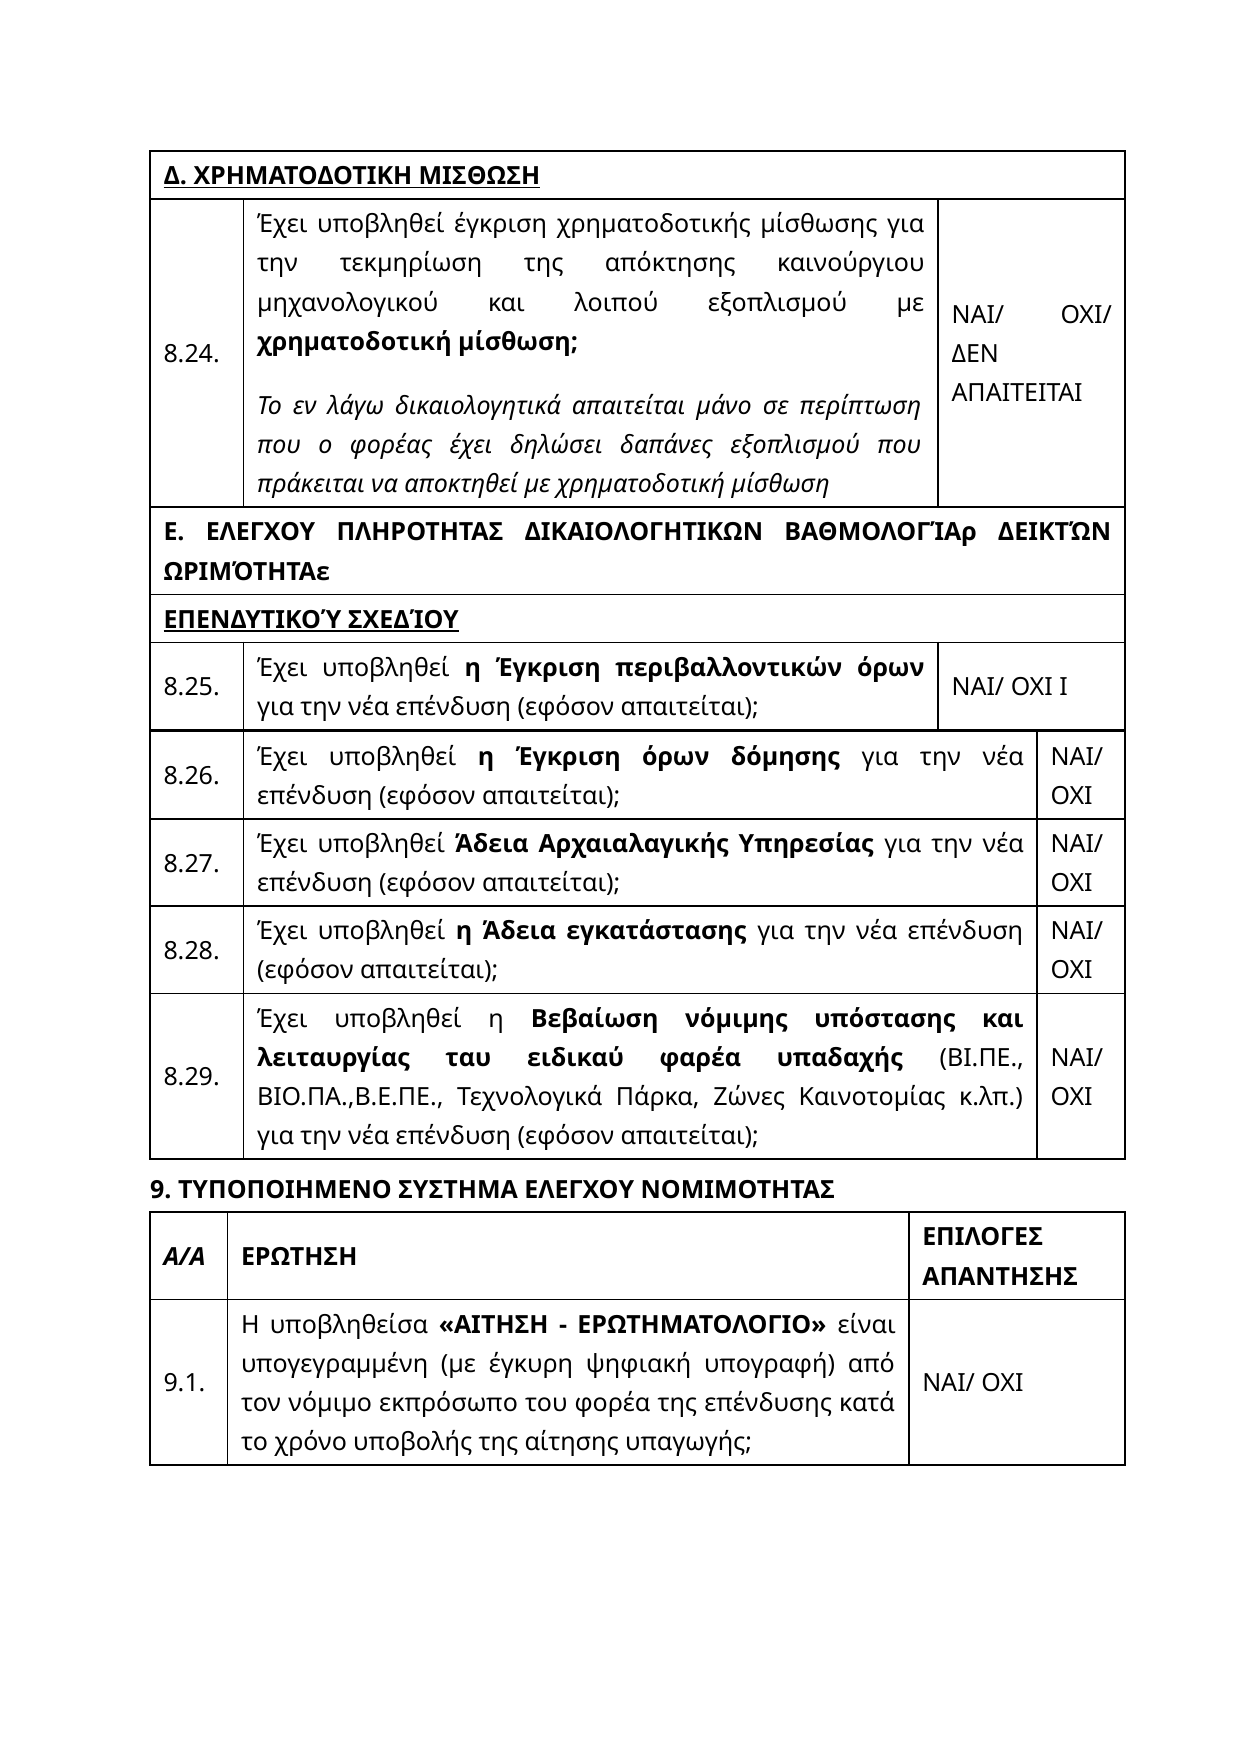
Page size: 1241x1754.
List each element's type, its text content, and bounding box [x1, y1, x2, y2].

table_cell ΝΑΙ/ ΟΧΙ Ι [939, 643, 1124, 729]
table_cell ΝΑΙ/ ΟΧΙ [910, 1300, 1124, 1464]
table_header Έχει υποβληθεί η Έγκριση όρων δόμησης για την νέα επένδυση (εφόσον απαιτείται); [244, 732, 1036, 818]
table_cell 8.29. [151, 994, 243, 1158]
text 9. ΤΥΠΟΠΟΙΗΜΕΝΟ ΣΥΣΤΗΜΑ ΕΛΕΓΧΟΥ ΝΟΜΙΜΟΤΗΤΑΣ [150, 1172, 1090, 1206]
table_header 8.26. [151, 732, 243, 818]
table_cell ΝΑΙ/ ΟΧΙ [1038, 820, 1124, 905]
table_cell ΕΠΕΝΔΥΤΙΚΟΎ ΣΧΕΔΊΟΥ [151, 595, 1124, 642]
table_cell Έχει υποβληθεί η Άδεια εγκατάστασης για την νέα επένδυση (εφόσον απαιτείται); [244, 907, 1036, 992]
table_cell Έχει υποβληθεί έγκριση χρηματοδοτικής μίσθωσης για την τεκμηρίωση της απόκτησης καινούργιου μηχανολογικού και λοιπού εξοπλισμού με χρηματοδοτική μίσθωση; Το εν λάγω δικαιολογητικά απαιτείται μάνο σε περίπτωση που ο φορέας έχει δηλώσει δαπάνες εξοπλισμού που πράκειται να αποκτηθεί με χρηματοδοτική μίσθωση [244, 200, 937, 506]
table_header ΝΑΙ/ ΟΧΙ [1038, 732, 1124, 818]
table_cell Δ. ΧΡΗΜΑΤΟΔΟΤΙΚΗ ΜΙΣΘΩΣΗ [151, 152, 1124, 198]
table_cell 8.28. [151, 907, 243, 992]
table_cell Ε. ΕΛΕΓΧΟΥ ΠΛΗΡΟΤΗΤΑΣ ΔΙΚΑΙΟΛΟΓΗΤΙΚΩΝ ΒΑΘΜΟΛΟΓΊΑρ ΔΕΙΚΤΏΝ ΩΡΙΜΌΤΗΤΑε [151, 508, 1124, 593]
table_cell ΝΑΙ/ ΟΧΙ [1038, 994, 1124, 1158]
table_cell ΝΑΙ/ ΟΧΙ/ ΔΕΝ ΑΠΑΙΤΕΙΤΑΙ [939, 200, 1124, 506]
table_header Α/Α [151, 1213, 227, 1298]
table_header ΕΠΙΛΟΓΕΣ ΑΠΑΝΤΗΣΗΣ [910, 1213, 1124, 1298]
table_cell 8.27. [151, 820, 243, 905]
table_cell Έχει υποβληθεί η Βεβαίωση νόμιμης υπόστασης και λειταυργίας ταυ ειδικαύ φαρέα υπαδαχής (ΒΙ.ΠΕ., ΒΙΟ.ΠΑ.,Β.Ε.ΠΕ., Τεχνολογικά Πάρκα, Ζώνες Καινοτομίας κ.λπ.) για την νέα επένδυση (εφόσον απαιτείται); [244, 994, 1036, 1158]
table_cell 9.1. [151, 1300, 227, 1464]
table_header ΕΡΩΤΗΣΗ [228, 1213, 908, 1298]
table_cell ΝΑΙ/ ΟΧΙ [1038, 907, 1124, 992]
table_cell Έχει υποβληθεί η Έγκριση περιβαλλοντικών όρων για την νέα επένδυση (εφόσον απαιτείται); [244, 643, 937, 729]
table_cell 8.25. [151, 643, 243, 729]
table_cell Η υποβληθείσα «ΑΙΤΗΣΗ - ΕΡΩΤΗΜΑΤΟΛΟΓΙΟ» είναι υπογεγραμμένη (με έγκυρη ψηφιακή υπογραφή) από τον νόμιμο εκπρόσωπο του φορέα της επένδυσης κατά το χρόνο υποβολής της αίτησης υπαγωγής; [228, 1300, 908, 1464]
table_cell Έχει υποβληθεί Άδεια Αρχαιαλαγικής Υπηρεσίας για την νέα επένδυση (εφόσον απαιτείται); [244, 820, 1036, 905]
table_cell 8.24. [151, 200, 243, 506]
